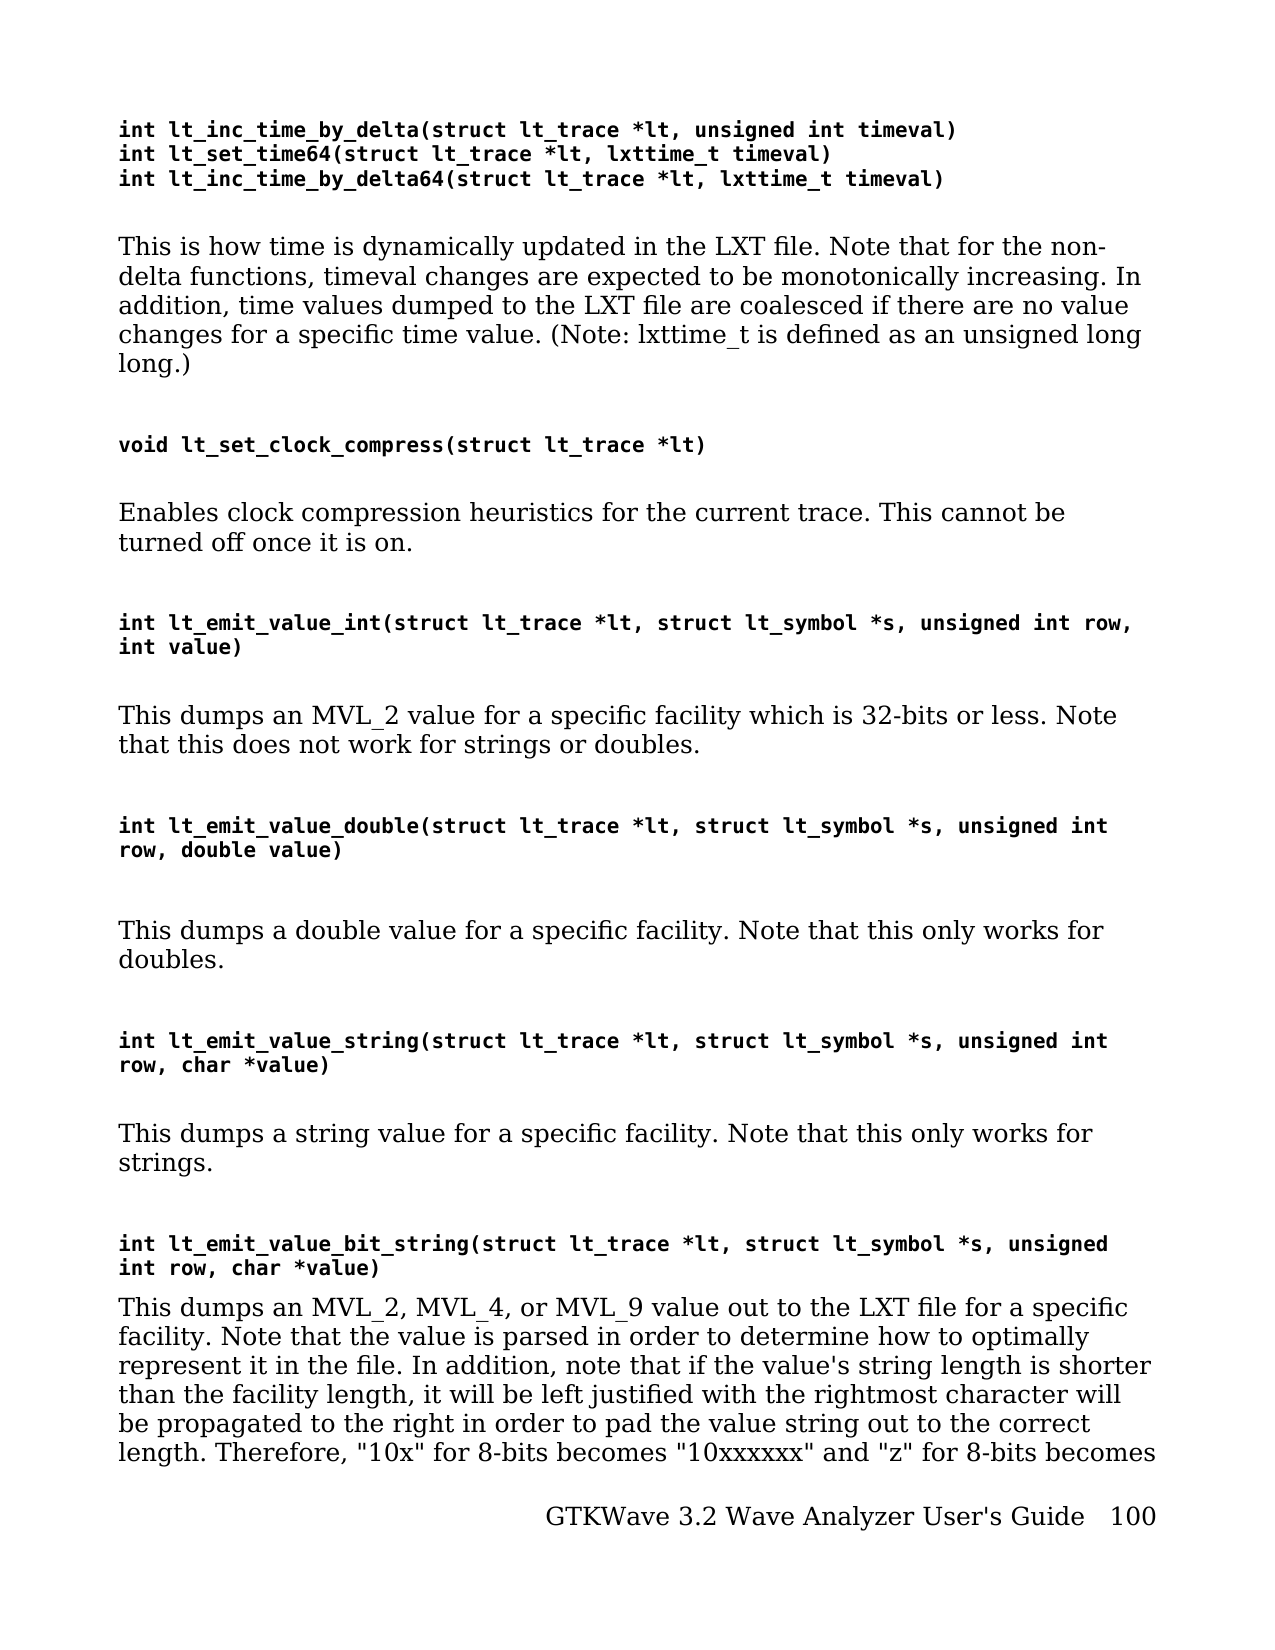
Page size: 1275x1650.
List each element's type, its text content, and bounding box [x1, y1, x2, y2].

text void lt_set_clock_compress(struct lt_trace *lt) [118, 433, 1157, 457]
text int lt_emit_value_bit_string(struct lt_trace *lt, struct lt_symbol *s, unsigned int row, char *value) [118, 1232, 1157, 1280]
text int lt_inc_time_by_delta(struct lt_trace *lt, unsigned int timeval) int lt_set_time64(struct lt_trace *lt, lxttime_t timeval) int lt_inc_time_by_delta64(struct lt_trace *lt, lxttime_t timeval) [118, 118, 1157, 191]
text This is how time is dynamically updated in the LXT file. Note that for the non-delta functions, timeval changes are expected to be monotonically increasing. In addition, time values dumped to the LXT file are coalesced if there are no value changes for a specific time value. (Note: lxttime_t is defined as an unsigned long long.) [118, 203, 1157, 378]
text This dumps an MVL_2 value for a specific facility which is 32-bits or less. Note that this does not work for strings or doubles. [118, 672, 1157, 759]
text int lt_emit_value_string(struct lt_trace *lt, struct lt_symbol *s, unsigned int row, char *value) [118, 1029, 1157, 1077]
text Enables clock compression heuristics for the current trace. This cannot be turned off once it is on. [118, 469, 1157, 557]
text This dumps an MVL_2, MVL_4, or MVL_9 value out to the LXT file for a specific facility. Note that the value is parsed in order to determine how to optimally represent it in the file. In addition, note that if the value's string length is shorter than the facility length, it will be left justified with the rightmost character will be propagated to the right in order to pad the value string out to the correct length. Therefore, "10x" for 8-bits becomes "10xxxxxx" and "z" for 8-bits becomes [118, 1293, 1157, 1468]
text This dumps a string value for a specific facility. Note that this only works for strings. [118, 1090, 1157, 1177]
text int lt_emit_value_int(struct lt_trace *lt, struct lt_symbol *s, unsigned int row, int value) [118, 611, 1157, 659]
text int lt_emit_value_double(struct lt_trace *lt, struct lt_symbol *s, unsigned int row, double value) [118, 814, 1157, 862]
text This dumps a double value for a specific facility. Note that this only works for doubles. [118, 916, 1157, 975]
